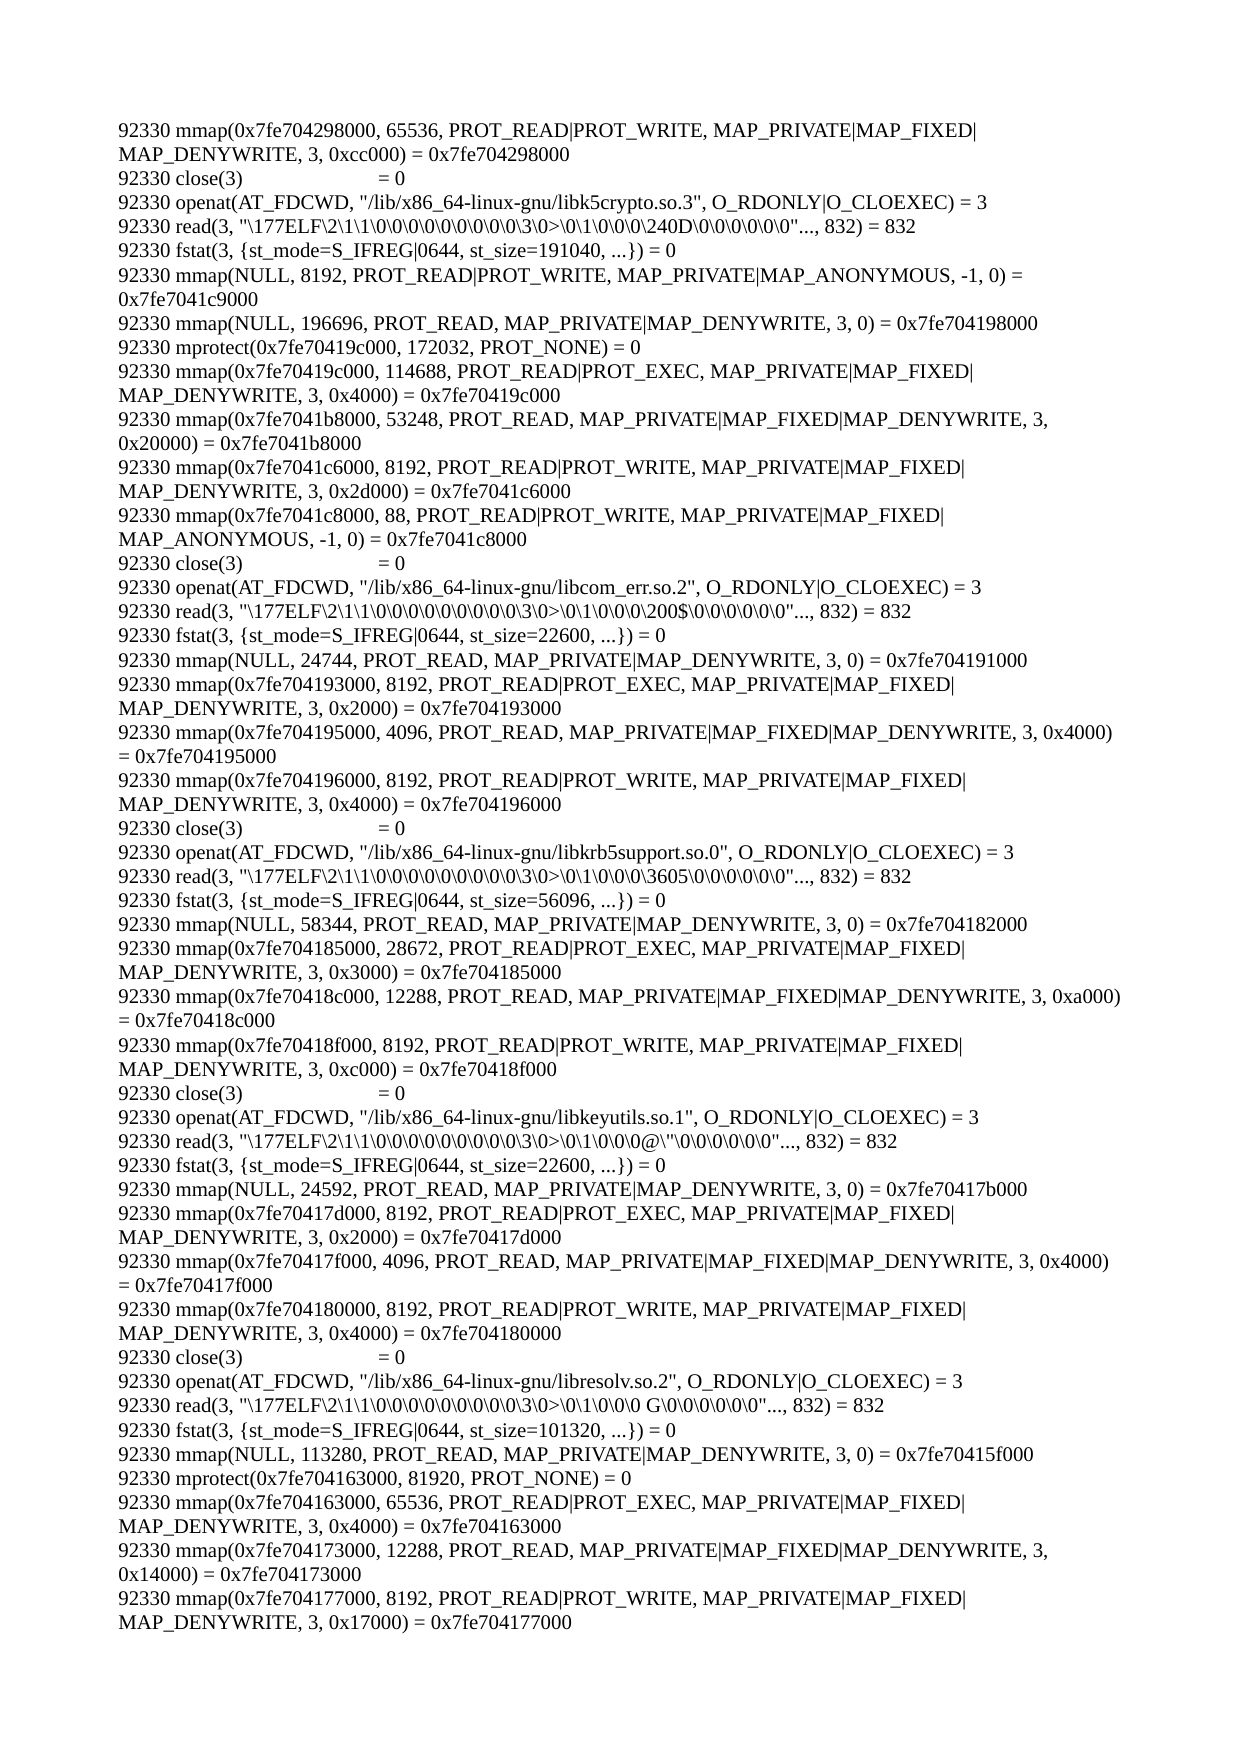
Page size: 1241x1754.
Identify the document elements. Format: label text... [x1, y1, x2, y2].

text 92330 read(3, "\177ELF\2\1\1\0\0\0\0\0\0\0\0\0\3\0>\0\1\0\0\0\3605\0\0\0\0\0\0"..., 832) = 832 [118, 864, 1122, 888]
text 92330 mmap(0x7fe704193000, 8192, PROT_READ|PROT_EXEC, MAP_PRIVATE|MAP_FIXED|MAP_DENYWRITE, 3, 0x2000) = 0x7fe704193000 [118, 672, 1122, 720]
text 92330 mmap(0x7fe704163000, 65536, PROT_READ|PROT_EXEC, MAP_PRIVATE|MAP_FIXED|MAP_DENYWRITE, 3, 0x4000) = 0x7fe704163000 [118, 1490, 1122, 1538]
text 92330 fstat(3, {st_mode=S_IFREG|0644, st_size=22600, ...}) = 0 [118, 623, 1122, 647]
text 92330 read(3, "\177ELF\2\1\1\0\0\0\0\0\0\0\0\0\3\0>\0\1\0\0\0 G\0\0\0\0\0\0"..., 832) = 832 [118, 1393, 1122, 1417]
text 92330 fstat(3, {st_mode=S_IFREG|0644, st_size=22600, ...}) = 0 [118, 1153, 1122, 1177]
text 92330 read(3, "\177ELF\2\1\1\0\0\0\0\0\0\0\0\0\3\0>\0\1\0\0\0\240D\0\0\0\0\0\0"..., 832) = 832 [118, 214, 1122, 238]
text 92330 mmap(0x7fe7041c6000, 8192, PROT_READ|PROT_WRITE, MAP_PRIVATE|MAP_FIXED|MAP_DENYWRITE, 3, 0x2d000) = 0x7fe7041c6000 [118, 455, 1122, 503]
text 92330 mmap(0x7fe70417f000, 4096, PROT_READ, MAP_PRIVATE|MAP_FIXED|MAP_DENYWRITE, 3, 0x4000) = 0x7fe70417f000 [118, 1249, 1122, 1297]
text 92330 close(3) = 0 [118, 1081, 1122, 1105]
text 92330 mmap(0x7fe70419c000, 114688, PROT_READ|PROT_EXEC, MAP_PRIVATE|MAP_FIXED|MAP_DENYWRITE, 3, 0x4000) = 0x7fe70419c000 [118, 359, 1122, 407]
text 92330 openat(AT_FDCWD, "/lib/x86_64-linux-gnu/libkeyutils.so.1", O_RDONLY|O_CLOEXEC) = 3 [118, 1105, 1122, 1129]
text 92330 mmap(NULL, 24592, PROT_READ, MAP_PRIVATE|MAP_DENYWRITE, 3, 0) = 0x7fe70417b000 [118, 1177, 1122, 1201]
text 92330 mmap(0x7fe704298000, 65536, PROT_READ|PROT_WRITE, MAP_PRIVATE|MAP_FIXED|MAP_DENYWRITE, 3, 0xcc000) = 0x7fe704298000 [118, 118, 1122, 166]
text 92330 mmap(NULL, 24744, PROT_READ, MAP_PRIVATE|MAP_DENYWRITE, 3, 0) = 0x7fe704191000 [118, 647, 1122, 672]
text 92330 close(3) = 0 [118, 1345, 1122, 1369]
text 92330 mmap(0x7fe70417d000, 8192, PROT_READ|PROT_EXEC, MAP_PRIVATE|MAP_FIXED|MAP_DENYWRITE, 3, 0x2000) = 0x7fe70417d000 [118, 1201, 1122, 1249]
text 92330 read(3, "\177ELF\2\1\1\0\0\0\0\0\0\0\0\0\3\0>\0\1\0\0\0@\"\0\0\0\0\0\0"..., 832) = 832 [118, 1129, 1122, 1153]
text 92330 openat(AT_FDCWD, "/lib/x86_64-linux-gnu/libk5crypto.so.3", O_RDONLY|O_CLOEXEC) = 3 [118, 190, 1122, 214]
text 92330 close(3) = 0 [118, 166, 1122, 190]
text 92330 mmap(NULL, 58344, PROT_READ, MAP_PRIVATE|MAP_DENYWRITE, 3, 0) = 0x7fe704182000 [118, 912, 1122, 936]
text 92330 mmap(0x7fe70418f000, 8192, PROT_READ|PROT_WRITE, MAP_PRIVATE|MAP_FIXED|MAP_DENYWRITE, 3, 0xc000) = 0x7fe70418f000 [118, 1032, 1122, 1081]
text 92330 read(3, "\177ELF\2\1\1\0\0\0\0\0\0\0\0\0\3\0>\0\1\0\0\0\200$\0\0\0\0\0\0"..., 832) = 832 [118, 599, 1122, 623]
text 92330 mmap(0x7fe7041b8000, 53248, PROT_READ, MAP_PRIVATE|MAP_FIXED|MAP_DENYWRITE, 3, 0x20000) = 0x7fe7041b8000 [118, 407, 1122, 455]
text 92330 mmap(0x7fe704177000, 8192, PROT_READ|PROT_WRITE, MAP_PRIVATE|MAP_FIXED|MAP_DENYWRITE, 3, 0x17000) = 0x7fe704177000 [118, 1586, 1122, 1634]
text 92330 mmap(NULL, 113280, PROT_READ, MAP_PRIVATE|MAP_DENYWRITE, 3, 0) = 0x7fe70415f000 [118, 1442, 1122, 1466]
text 92330 mmap(0x7fe70418c000, 12288, PROT_READ, MAP_PRIVATE|MAP_FIXED|MAP_DENYWRITE, 3, 0xa000) = 0x7fe70418c000 [118, 984, 1122, 1032]
text 92330 mmap(0x7fe704180000, 8192, PROT_READ|PROT_WRITE, MAP_PRIVATE|MAP_FIXED|MAP_DENYWRITE, 3, 0x4000) = 0x7fe704180000 [118, 1297, 1122, 1345]
text 92330 mmap(0x7fe704185000, 28672, PROT_READ|PROT_EXEC, MAP_PRIVATE|MAP_FIXED|MAP_DENYWRITE, 3, 0x3000) = 0x7fe704185000 [118, 936, 1122, 984]
text 92330 close(3) = 0 [118, 816, 1122, 840]
text 92330 close(3) = 0 [118, 551, 1122, 575]
text 92330 fstat(3, {st_mode=S_IFREG|0644, st_size=101320, ...}) = 0 [118, 1417, 1122, 1442]
text 92330 mmap(0x7fe7041c8000, 88, PROT_READ|PROT_WRITE, MAP_PRIVATE|MAP_FIXED|MAP_ANONYMOUS, -1, 0) = 0x7fe7041c8000 [118, 503, 1122, 551]
text 92330 openat(AT_FDCWD, "/lib/x86_64-linux-gnu/libkrb5support.so.0", O_RDONLY|O_CLOEXEC) = 3 [118, 840, 1122, 864]
text 92330 mprotect(0x7fe704163000, 81920, PROT_NONE) = 0 [118, 1466, 1122, 1490]
text 92330 fstat(3, {st_mode=S_IFREG|0644, st_size=191040, ...}) = 0 [118, 238, 1122, 262]
text 92330 openat(AT_FDCWD, "/lib/x86_64-linux-gnu/libresolv.so.2", O_RDONLY|O_CLOEXEC) = 3 [118, 1369, 1122, 1393]
text 92330 fstat(3, {st_mode=S_IFREG|0644, st_size=56096, ...}) = 0 [118, 888, 1122, 912]
text 92330 mmap(0x7fe704173000, 12288, PROT_READ, MAP_PRIVATE|MAP_FIXED|MAP_DENYWRITE, 3, 0x14000) = 0x7fe704173000 [118, 1538, 1122, 1586]
text 92330 openat(AT_FDCWD, "/lib/x86_64-linux-gnu/libcom_err.so.2", O_RDONLY|O_CLOEXEC) = 3 [118, 575, 1122, 599]
text 92330 mmap(NULL, 196696, PROT_READ, MAP_PRIVATE|MAP_DENYWRITE, 3, 0) = 0x7fe704198000 [118, 311, 1122, 335]
text 92330 mmap(0x7fe704196000, 8192, PROT_READ|PROT_WRITE, MAP_PRIVATE|MAP_FIXED|MAP_DENYWRITE, 3, 0x4000) = 0x7fe704196000 [118, 768, 1122, 816]
text 92330 mmap(0x7fe704195000, 4096, PROT_READ, MAP_PRIVATE|MAP_FIXED|MAP_DENYWRITE, 3, 0x4000) = 0x7fe704195000 [118, 720, 1122, 768]
text 92330 mmap(NULL, 8192, PROT_READ|PROT_WRITE, MAP_PRIVATE|MAP_ANONYMOUS, -1, 0) = 0x7fe7041c9000 [118, 262, 1122, 311]
text 92330 mprotect(0x7fe70419c000, 172032, PROT_NONE) = 0 [118, 335, 1122, 359]
